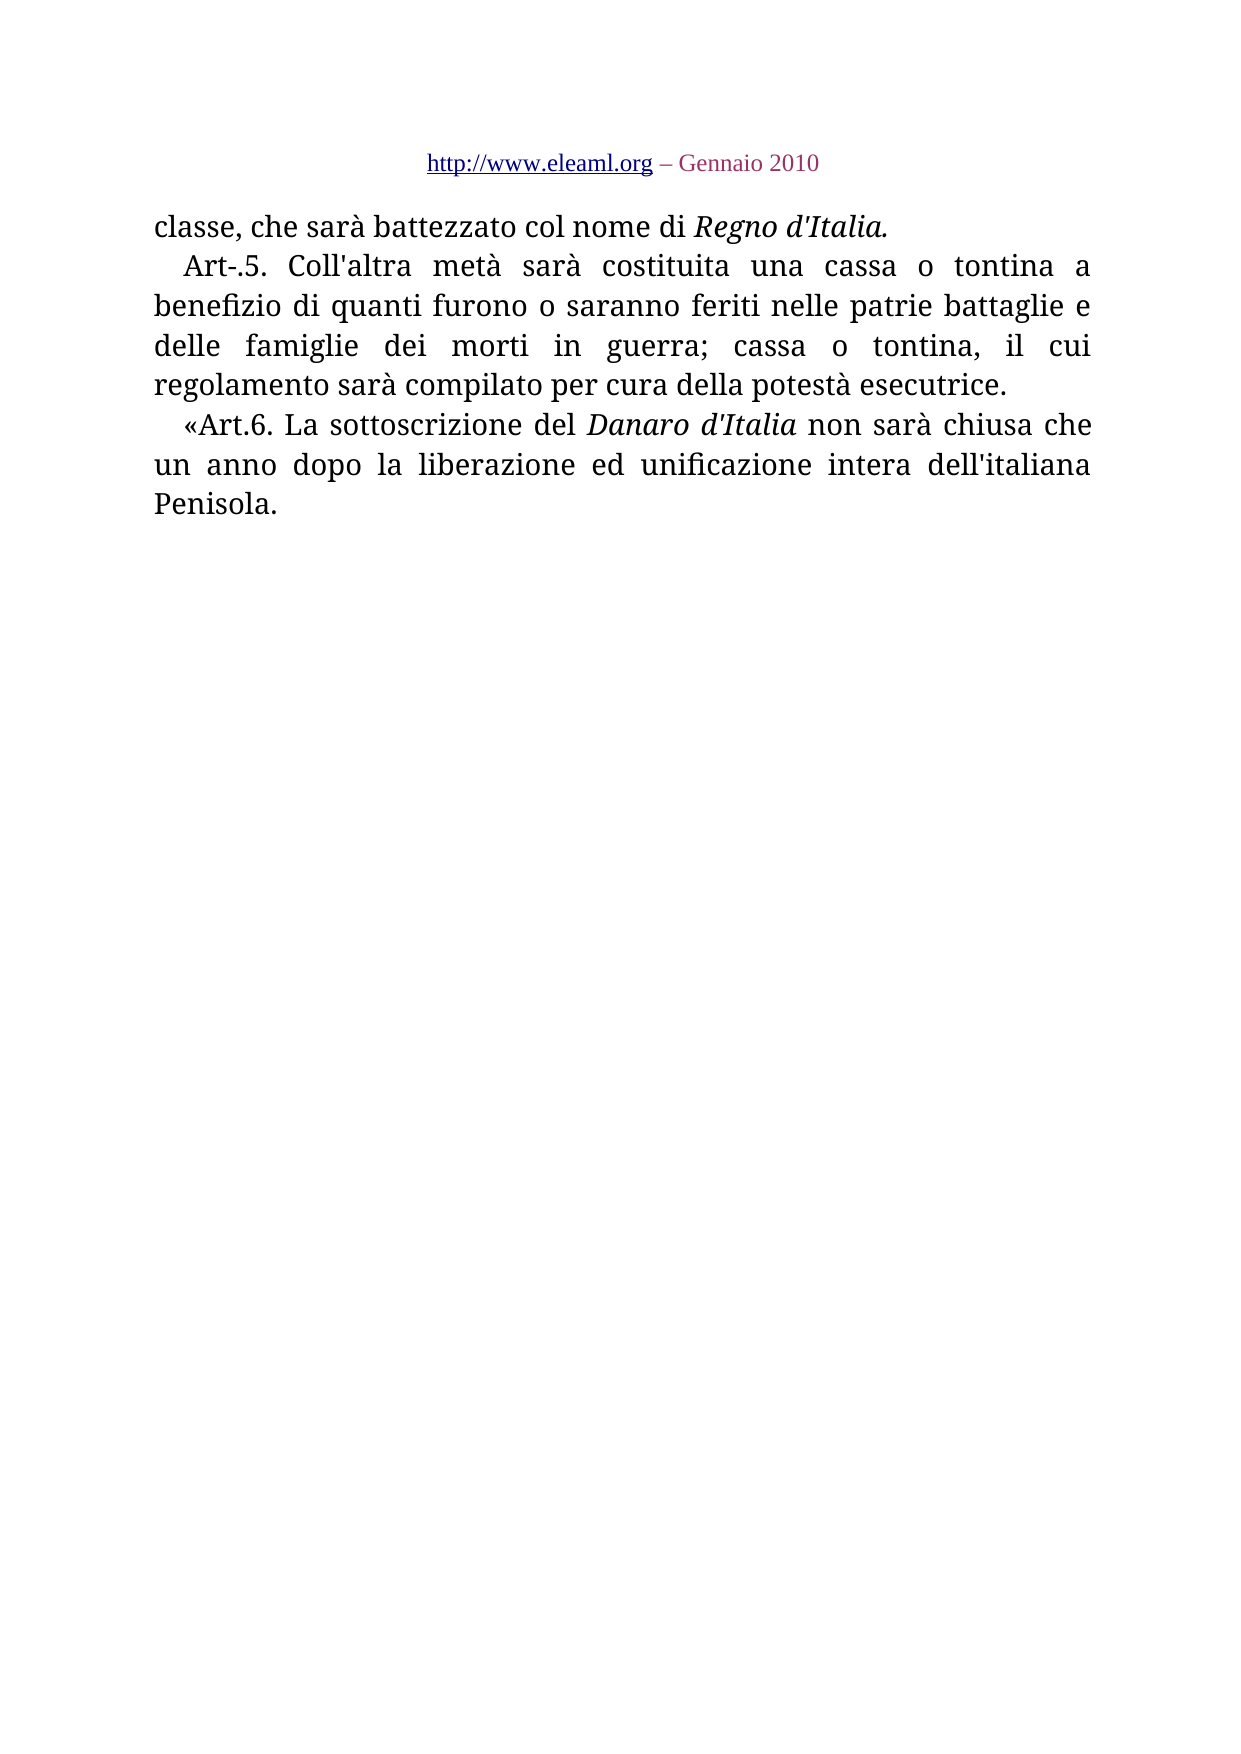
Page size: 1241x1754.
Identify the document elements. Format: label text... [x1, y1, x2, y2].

text «Art.6. La sottoscrizione del Danaro d'Italia non sarà chiusa che un anno dopo la liberazione ed unificazione intera dell'italiana Penisola. [153, 404, 1092, 523]
text classe, che sarà battezzato col nome di Regno d'Italia. [153, 206, 1092, 246]
text Art-.5. Coll'altra metà sarà costituita una cassa o tontina a benefizio di quanti furono o saranno feriti nelle patrie battaglie e delle famiglie dei morti in guerra; cassa o tontina, il cui regolamento sarà compilato per cura della potestà esecutrice. [153, 246, 1092, 404]
